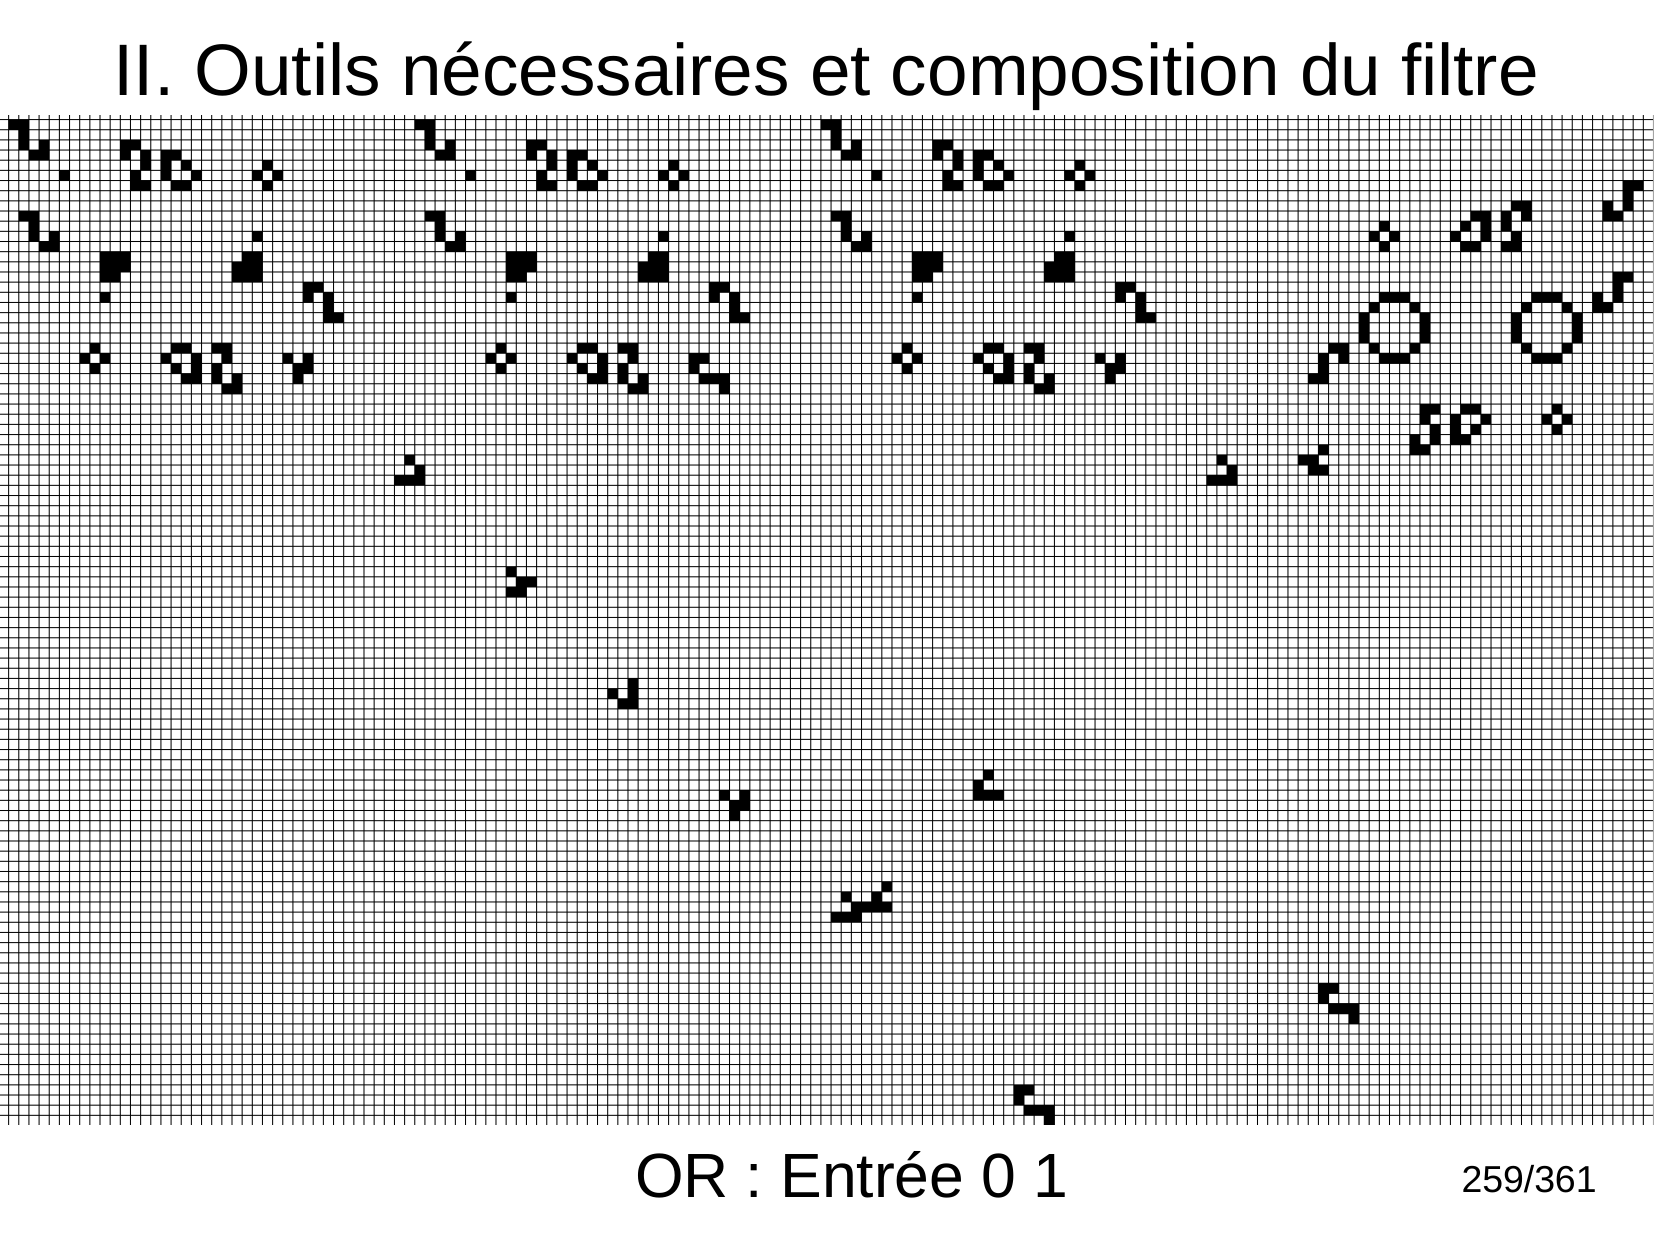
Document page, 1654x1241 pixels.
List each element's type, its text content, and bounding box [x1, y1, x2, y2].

picture [0, 115, 1654, 1125]
text_box OR : Entrée 0 1 [620, 1133, 1084, 1219]
title II. Outils nécessaires et composition du filtre [82, 0, 1571, 174]
text_box <number>/361 [1446, 1151, 1654, 1209]
